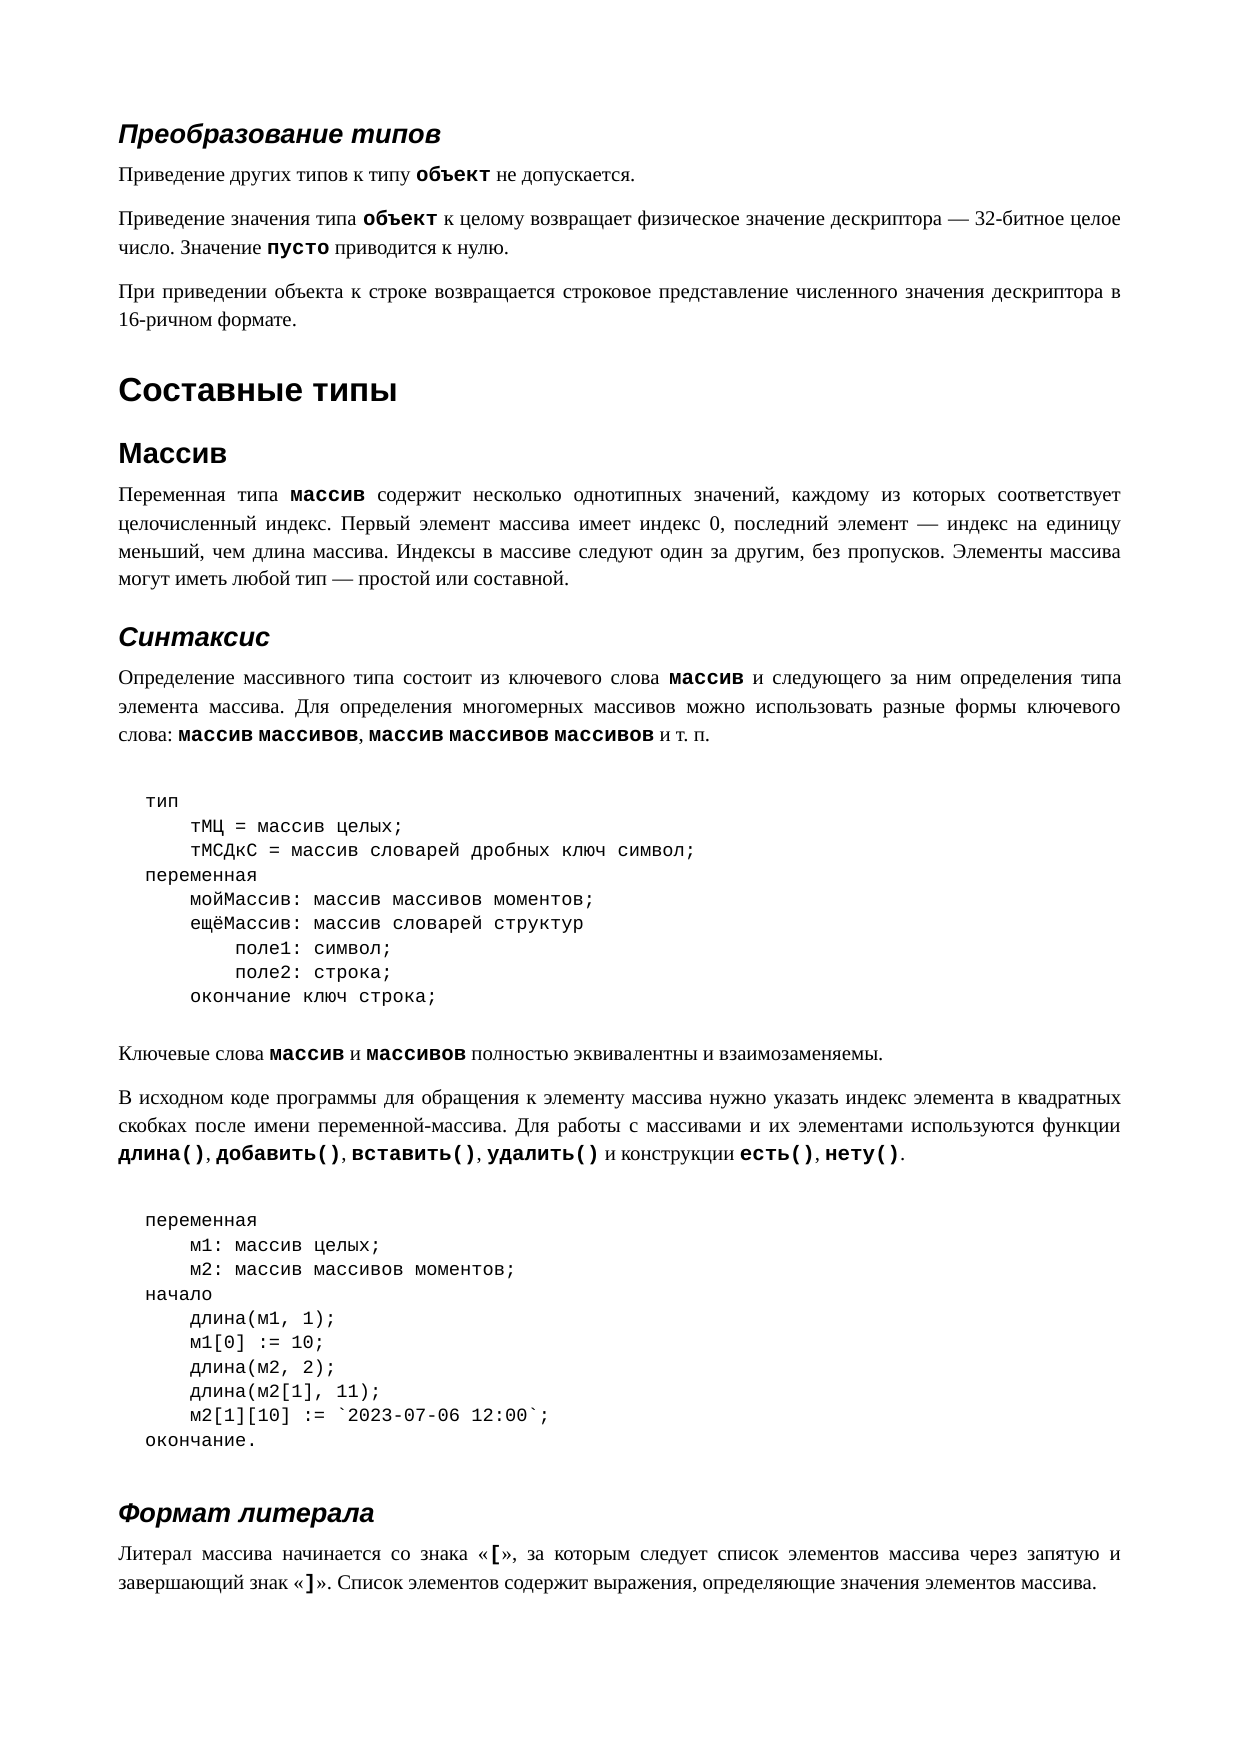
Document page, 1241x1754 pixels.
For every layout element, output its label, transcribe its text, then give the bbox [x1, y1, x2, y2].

subtitle Составные типы [118, 370, 1122, 408]
text переменная м1: массив целых; м2: массив массивов моментов; начало длина(м1, 1); м1[0] := 10; длина(м2, 2); длина(м2[1], 11); м2[1][10] := `2023-07-06 12:00`; окончание. [136, 1202, 1104, 1461]
text Ключевые слова массив и массивов полностью эквивалентны и взаимозаменяемы. [118, 1041, 1122, 1067]
text В исходном коде программы для обращения к элементу массива нужно указать индекс элемента в квадратных скобках после имени переменной-массива. Для работы с массивами и их элементами используются функции длина(), добавить(), вставить(), удалить() и конструкции есть(), нету(). [118, 1085, 1122, 1166]
text Приведение значения типа объект к целому возвращает физическое значение дескриптора — 32-битное целое число. Значение пусто приводится к нулю. [118, 206, 1122, 261]
subtitle Преобразование типов [118, 118, 1122, 149]
subtitle Массив [118, 436, 1122, 469]
text Определение массивного типа состоит из ключевого слова массив и следующего за ним определения типа элемента массива. Для определения многомерных массивов можно использовать разные формы ключевого слова: массив массивов, массив массивов массивов и т. п. [118, 664, 1122, 747]
text Переменная типа массив содержит несколько однотипных значений, каждому из которых соответствует целочисленный индекс. Первый элемент массива имеет индекс 0, последний элемент — индекс на единицу меньший, чем длина массива. Индексы в массиве следуют один за другим, без пропусков. Элементы массива могут иметь любой тип — простой или составной. [118, 482, 1122, 590]
text Приведение других типов к типу объект не допускается. [118, 162, 1122, 188]
subtitle Формат литерала [118, 1497, 1122, 1528]
subtitle Синтаксис [118, 621, 1122, 652]
text окончание ключ строка; [136, 978, 1104, 1017]
text тип тМЦ = массив целых; тМСДкС = массив словарей дробных ключ символ; переменная мойМассив: массив массивов моментов; ещёМассив: массив словарей структур поле1: символ; поле2: строка; [136, 783, 1104, 978]
text При приведении объекта к строке возвращается строковое представление численного значения дескриптора в 16-ричном формате. [118, 279, 1122, 331]
text Литерал массива начинается со знака «[», за которым следует список элементов массива через запятую и завершающий знак «]». Список элементов содержит выражения, определяющие значения элементов массива. [118, 1541, 1122, 1596]
